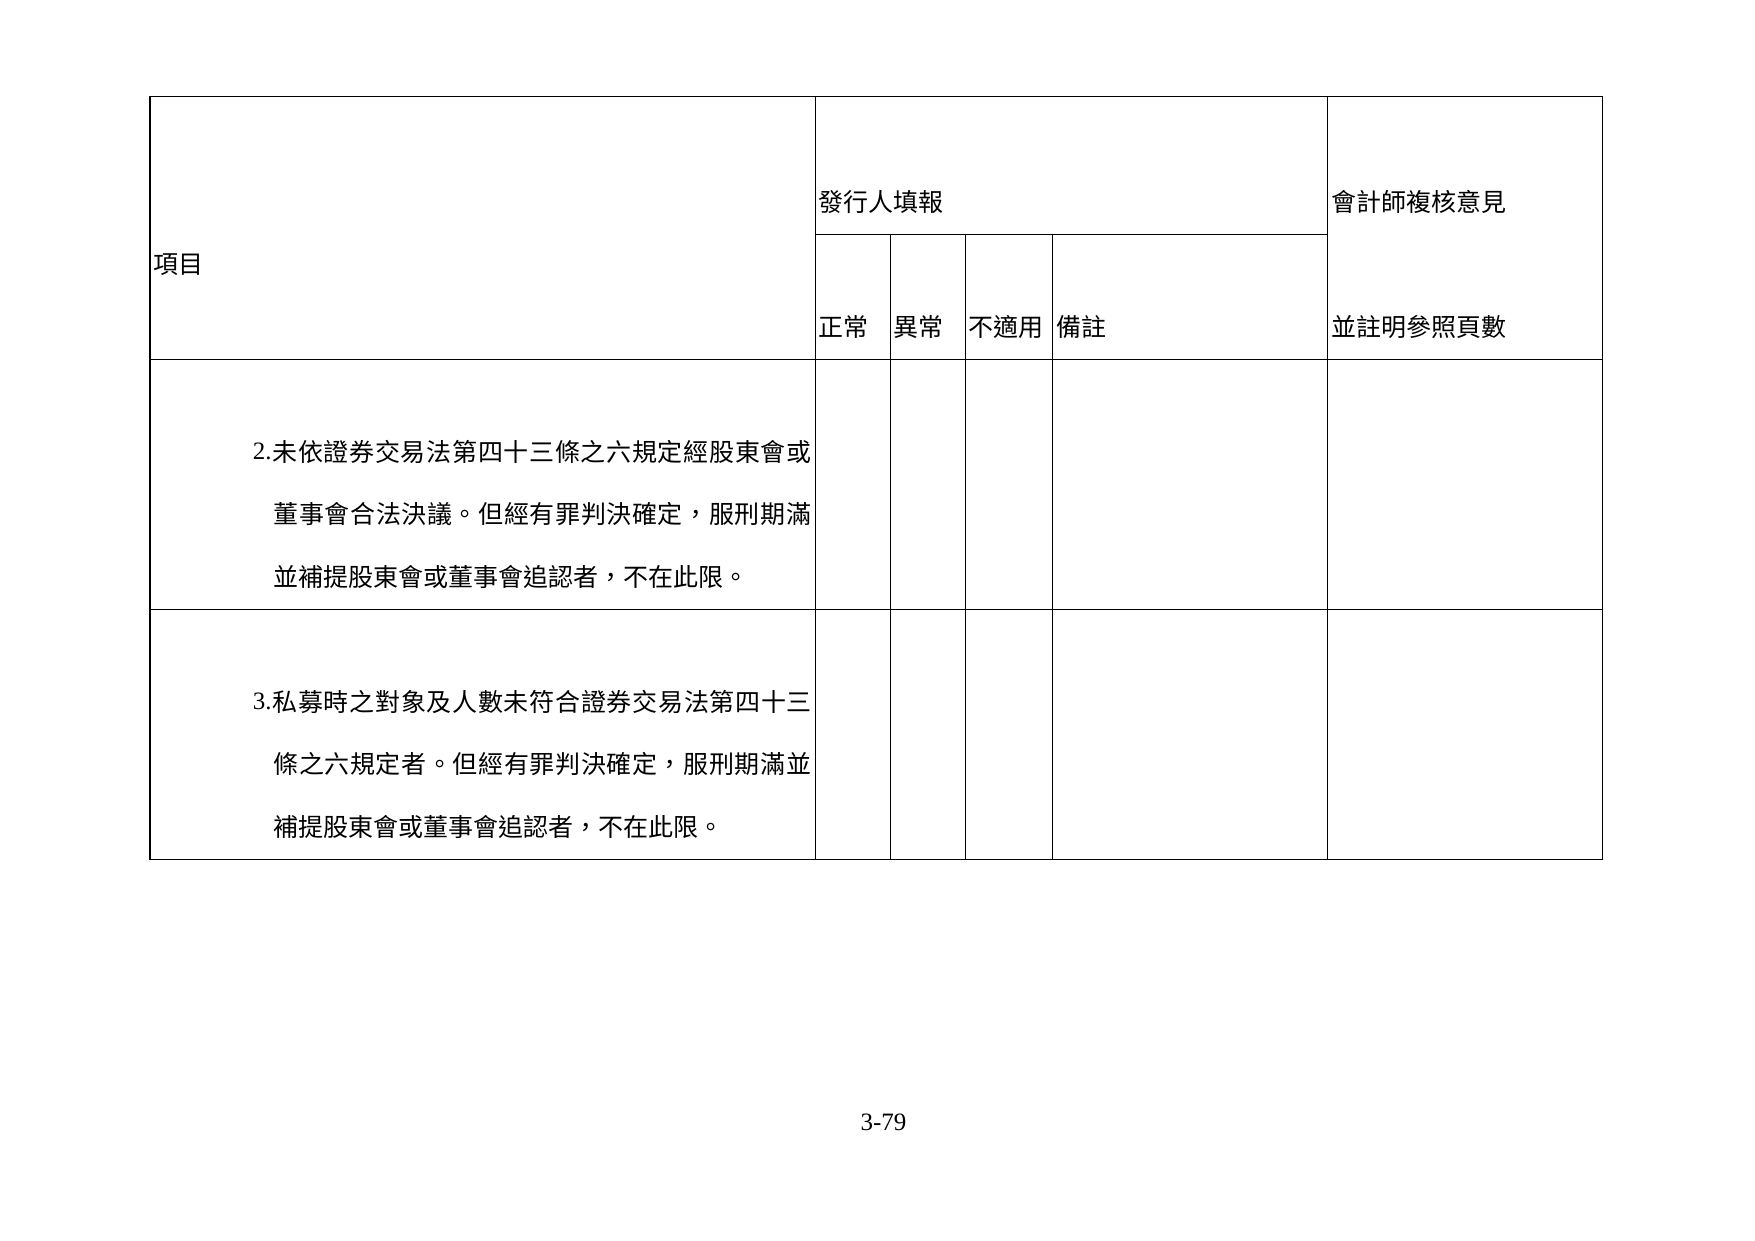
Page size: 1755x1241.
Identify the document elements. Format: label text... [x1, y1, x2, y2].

table_cell 3.私募時之對象及人數未符合證券交易法第四十三條之六規定者。但經有罪判決確定，服刑期滿並補提股東會或董事會追認者，不在此限。 [151, 610, 815, 858]
table_cell [1328, 360, 1602, 608]
table_cell 正常 [816, 235, 890, 358]
table_header 發行人填報 [816, 97, 1327, 233]
table_cell [1053, 610, 1327, 858]
table_cell 異常 [891, 235, 965, 358]
table_cell [1053, 360, 1327, 608]
table_cell [966, 360, 1052, 608]
table_cell [816, 610, 890, 858]
table_cell [891, 610, 965, 858]
table_cell 備註 [1053, 235, 1327, 358]
table_header 會計師複核意見 並註明參照頁數 [1328, 97, 1602, 358]
table_cell 2.未依證券交易法第四十三條之六規定經股東會或董事會合法決議。但經有罪判決確定，服刑期滿並補提股東會或董事會追認者，不在此限。 [151, 360, 815, 608]
table_header 項目 [151, 97, 815, 358]
table_cell [1328, 610, 1602, 858]
table_cell 不適用 [966, 235, 1052, 358]
table_cell [816, 360, 890, 608]
table_cell [891, 360, 965, 608]
table_cell [966, 610, 1052, 858]
